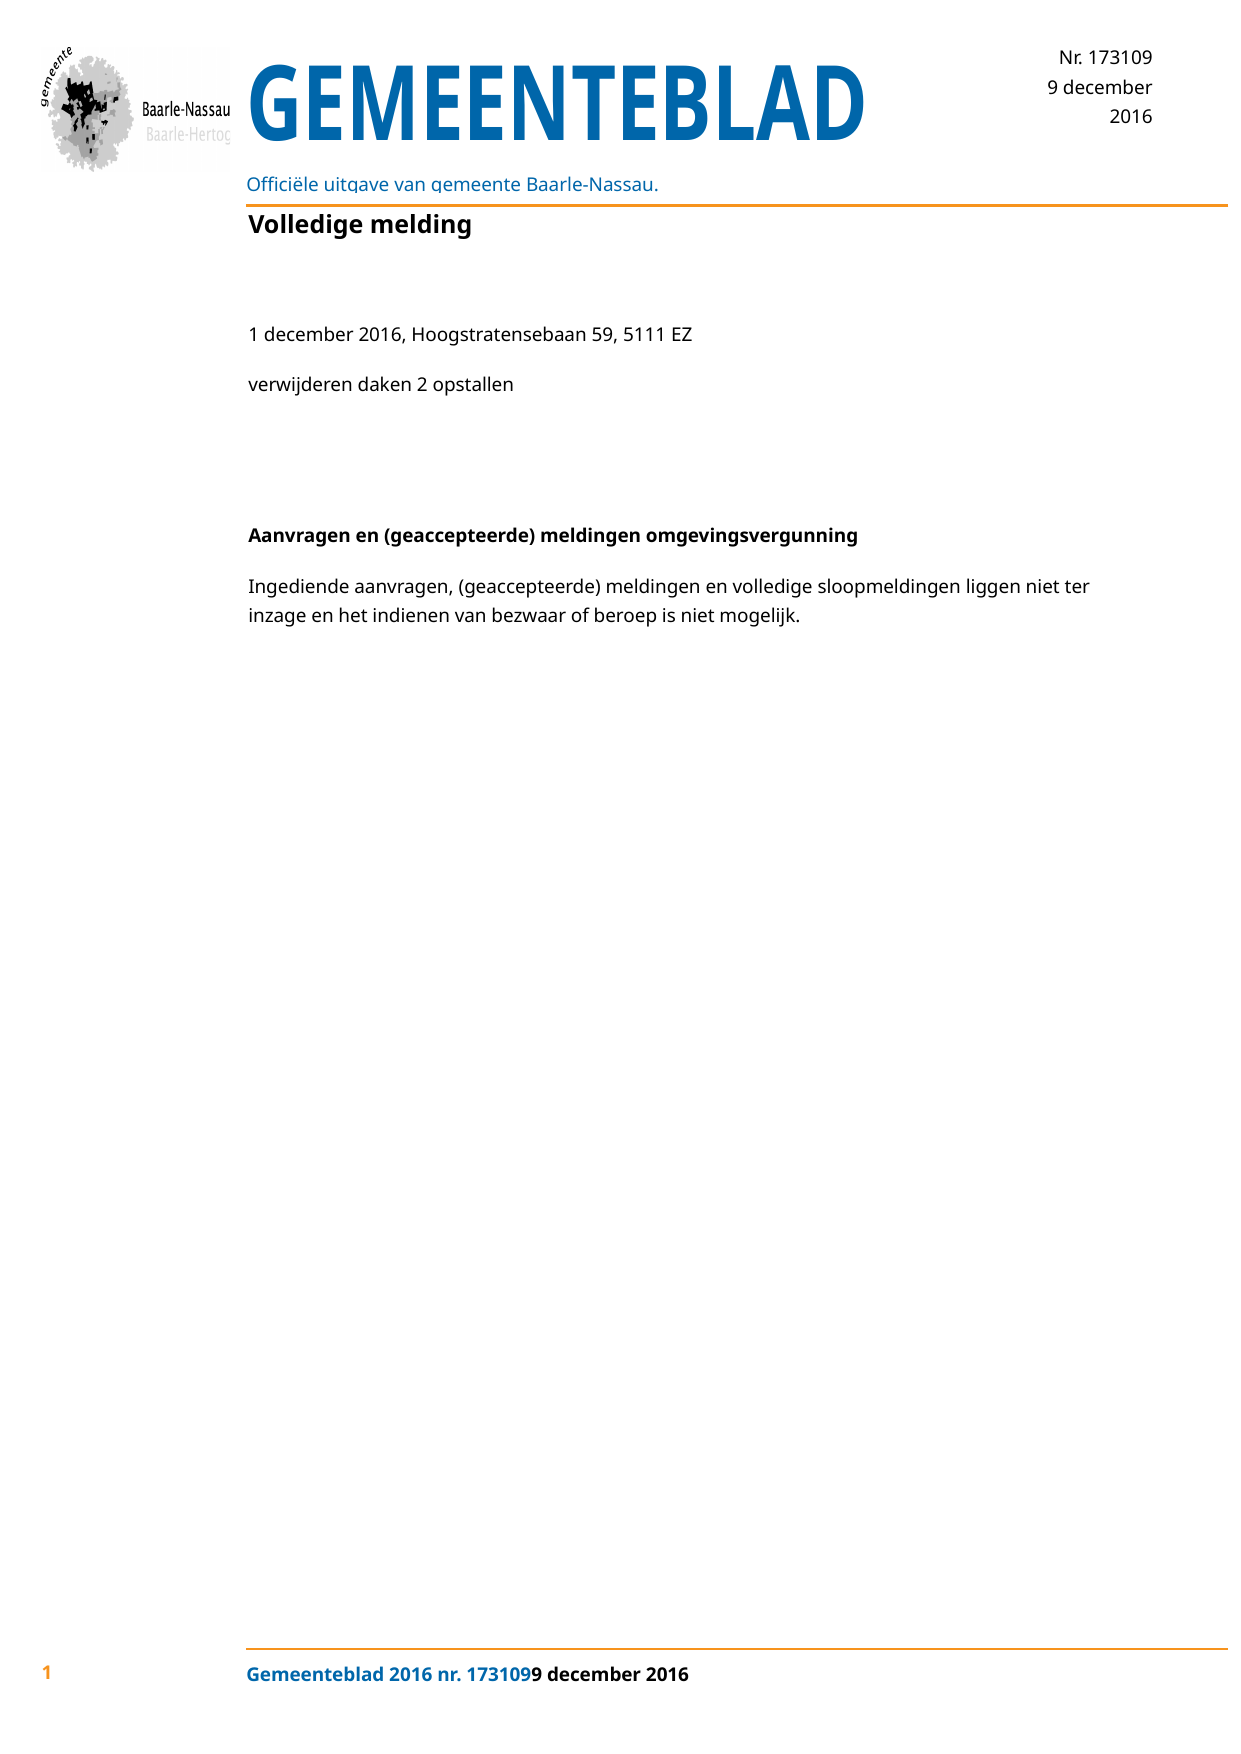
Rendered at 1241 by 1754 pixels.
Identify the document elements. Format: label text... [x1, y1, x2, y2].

text Volledige melding [248, 207, 1152, 241]
text verwijderen daken 2 opstallen [248, 371, 1152, 397]
picture [41, 47, 231, 172]
text 1 december 2016, Hoogstratensebaan 59, 5111 EZ [248, 321, 1152, 346]
text Ingediende aanvragen, (geaccepteerde) meldingen en volledige sloopmeldingen liggen niet ter inzage en het indienen van bezwaar of beroep is niet mogelijk. [248, 573, 1152, 628]
text Aanvragen en (geaccepteerde) meldingen omgevingsvergunning [248, 522, 1152, 548]
